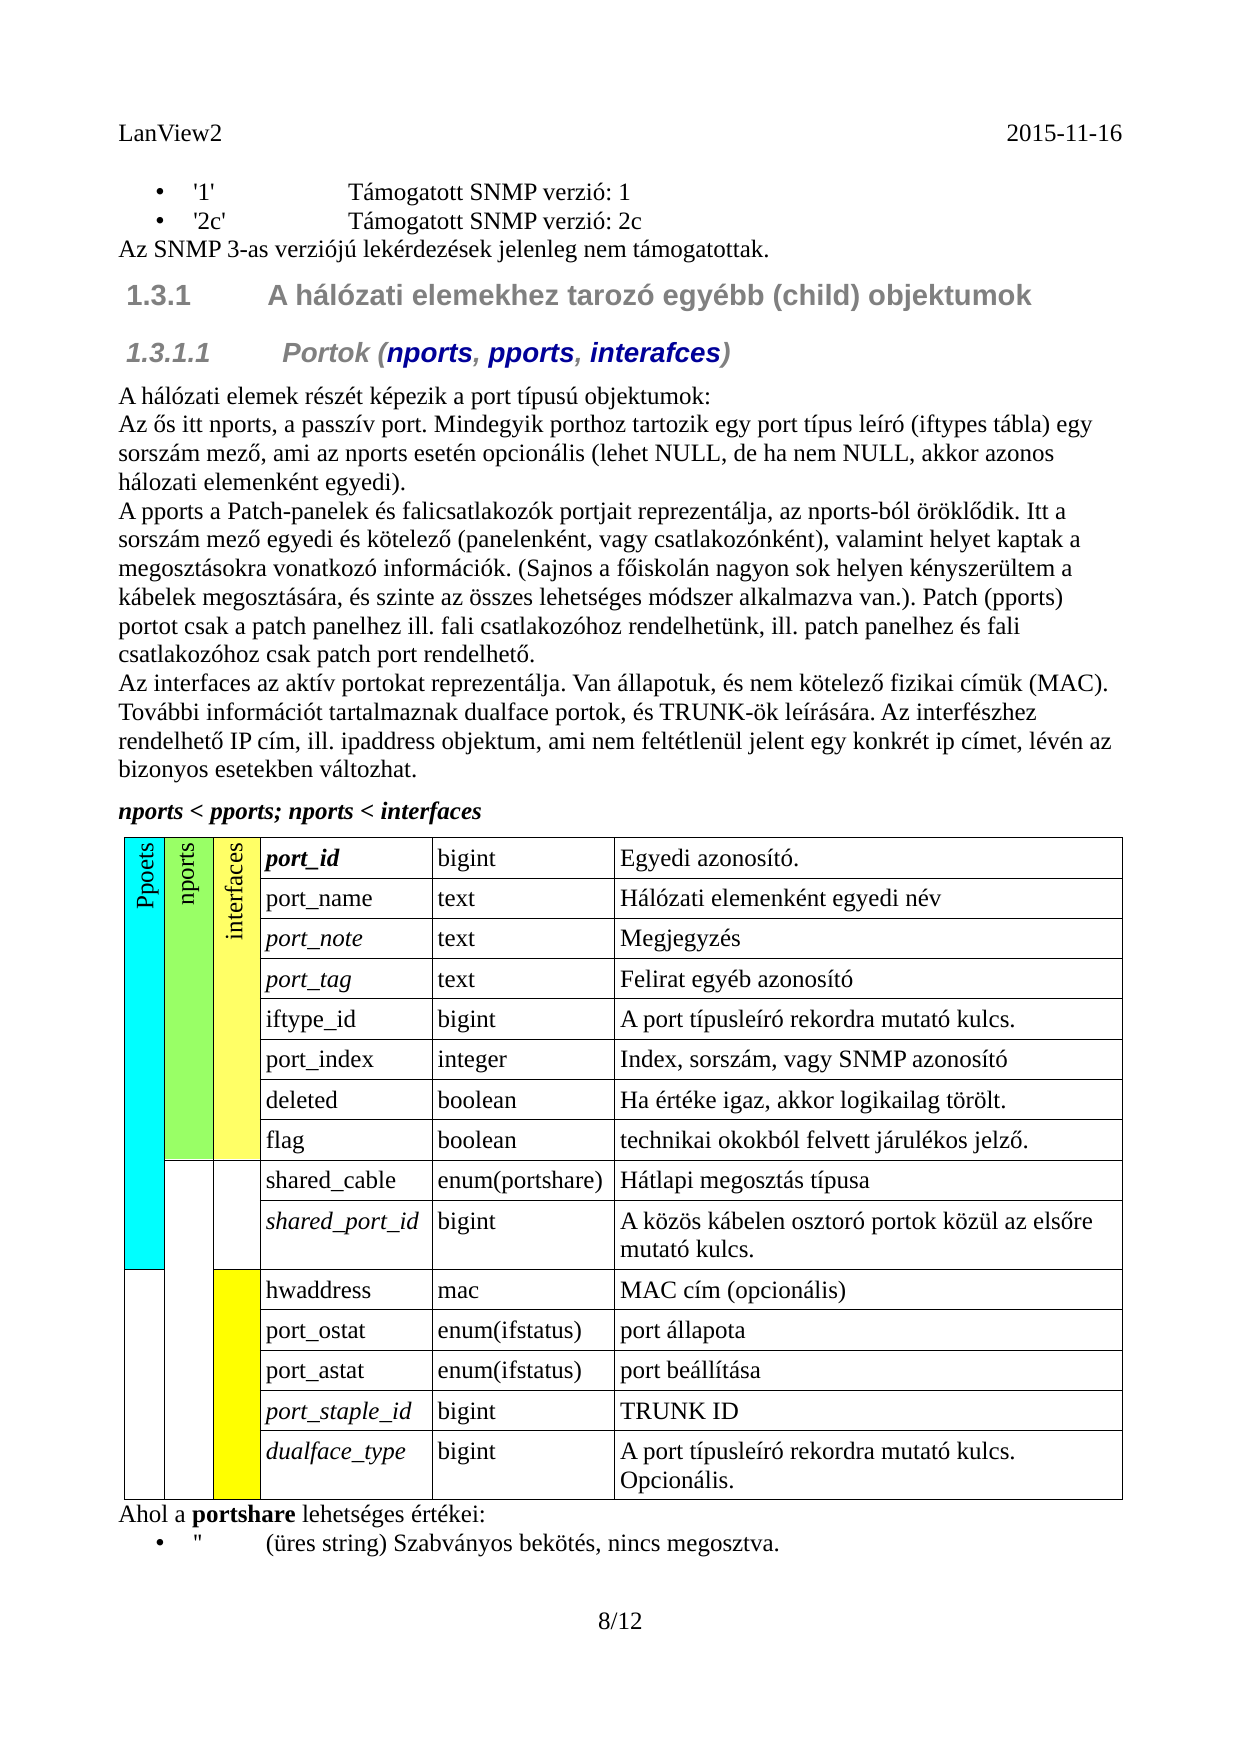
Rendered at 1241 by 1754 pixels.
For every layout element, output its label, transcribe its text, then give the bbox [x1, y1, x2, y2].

table_cell shared_port_id [261, 1201, 432, 1269]
text Az interfaces az aktív portokat reprezentálja. Van állapotuk, és nem kötelező fizikai címük (MAC). További információt tartalmaznak dualface portok, és TRUNK-ök leírására. Az interfészhez rendelhető IP cím, ill. ipaddress objektum, ami nem feltétlenül jelent egy konkrét ip címet, lévén az bizonyos esetekben változhat. [118, 668, 1122, 783]
table_cell A port típusleíró rekordra mutató kulcs. [615, 999, 1122, 1039]
table_cell mac [433, 1270, 614, 1309]
table_cell text [433, 879, 614, 918]
table_cell [214, 1270, 260, 1499]
list '2c' Támogatott SNMP verzió: 2c [156, 206, 1122, 234]
table_cell port_index [261, 1040, 432, 1079]
table_cell [214, 1161, 260, 1269]
table_cell technikai okokból felvett járulékos jelző. [615, 1120, 1122, 1159]
table_cell bigint [433, 1431, 614, 1499]
table_cell A közös kábelen osztoró portok közül az elsőre mutató kulcs. [615, 1201, 1122, 1269]
text A pports a Patch-panelek és falicsatlakozók portjait reprezentálja, az nports-ból öröklődik. Itt a sorszám mező egyedi és kötelező (panelenként, vagy csatlakozónként), valamint helyet kaptak a megosztásokra vonatkozó információk. (Sajnos a főiskolán nagyon sok helyen kényszerültem a kábelek megosztására, és szinte az összes lehetséges módszer alkalmazva van.). Patch (pports) portot csak a patch panelhez ill. fali csatlakozóhoz rendelhetünk, ill. patch panelhez és fali csatlakozóhoz csak patch port rendelhető. [118, 496, 1122, 668]
table_header Ppoets [125, 838, 164, 1269]
table_header Egyedi azonosító. [615, 838, 1122, 877]
table_cell Ha értéke igaz, akkor logikailag törölt. [615, 1080, 1122, 1119]
subtitle A hálózati elemekhez tarozó egyébb (child) objektumok [118, 278, 1122, 311]
table_cell [165, 1161, 213, 1499]
text nports < pports; nports < interfaces [118, 796, 1122, 824]
table_cell dualface_type [261, 1431, 432, 1499]
table_cell MAC cím (opcionális) [615, 1270, 1122, 1309]
table_cell port_ostat [261, 1310, 432, 1349]
table_cell deleted [261, 1080, 432, 1119]
table_cell A port típusleíró rekordra mutató kulcs. Opcionális. [615, 1431, 1122, 1499]
table_cell integer [433, 1040, 614, 1079]
table_cell enum(portshare) [433, 1161, 614, 1200]
table_cell bigint [433, 999, 614, 1039]
table_cell port beállítása [615, 1351, 1122, 1390]
table_cell port_tag [261, 959, 432, 998]
table_cell flag [261, 1120, 432, 1159]
table_cell iftype_id [261, 999, 432, 1039]
table_cell Megjegyzés [615, 919, 1122, 958]
table_cell text [433, 919, 614, 958]
table_cell port_staple_id [261, 1391, 432, 1430]
table_cell bigint [433, 1391, 614, 1430]
table_cell port_astat [261, 1351, 432, 1390]
table_header port_id [261, 838, 432, 877]
table_cell shared_cable [261, 1161, 432, 1200]
table_cell enum(ifstatus) [433, 1351, 614, 1390]
table_cell [125, 1270, 164, 1499]
table_cell Hátlapi megosztás típusa [615, 1161, 1122, 1200]
table_cell port_note [261, 919, 432, 958]
table_cell boolean [433, 1080, 614, 1119]
list '' (üres string) Szabványos bekötés, nincs megosztva. [156, 1528, 1122, 1557]
table_cell port állapota [615, 1310, 1122, 1349]
table_cell TRUNK ID [615, 1391, 1122, 1430]
table_cell port_name [261, 879, 432, 918]
table_cell Felirat egyéb azonosító [615, 959, 1122, 998]
list '1' Támogatott SNMP verzió: 1 [156, 177, 1122, 206]
table_cell Index, sorszám, vagy SNMP azonosító [615, 1040, 1122, 1079]
text Ahol a portshare lehetséges értékei: [118, 1499, 1122, 1528]
text Az ős itt nports, a passzív port. Mindegyik porthoz tartozik egy port típus leíró (iftypes tábla) egy sorszám mező, ami az nports esetén opcionális (lehet NULL, de ha nem NULL, akkor azonos hálozati elemenként egyedi). [118, 409, 1122, 496]
table_cell Hálózati elemenként egyedi név [615, 879, 1122, 918]
table_cell hwaddress [261, 1270, 432, 1309]
table_cell bigint [433, 1201, 614, 1269]
subtitle Portok (nports, pports, interafces) [118, 336, 1122, 368]
text A hálózati elemek részét képezik a port típusú objektumok: [118, 381, 1122, 409]
text Az SNMP 3-as verziójú lekérdezések jelenleg nem támogatottak. [118, 234, 1122, 263]
table_header bigint [433, 838, 614, 877]
table_header interfaces [214, 838, 260, 1159]
table_cell enum(ifstatus) [433, 1310, 614, 1349]
table_header nports [165, 838, 213, 1159]
table_cell text [433, 959, 614, 998]
table_cell boolean [433, 1120, 614, 1159]
